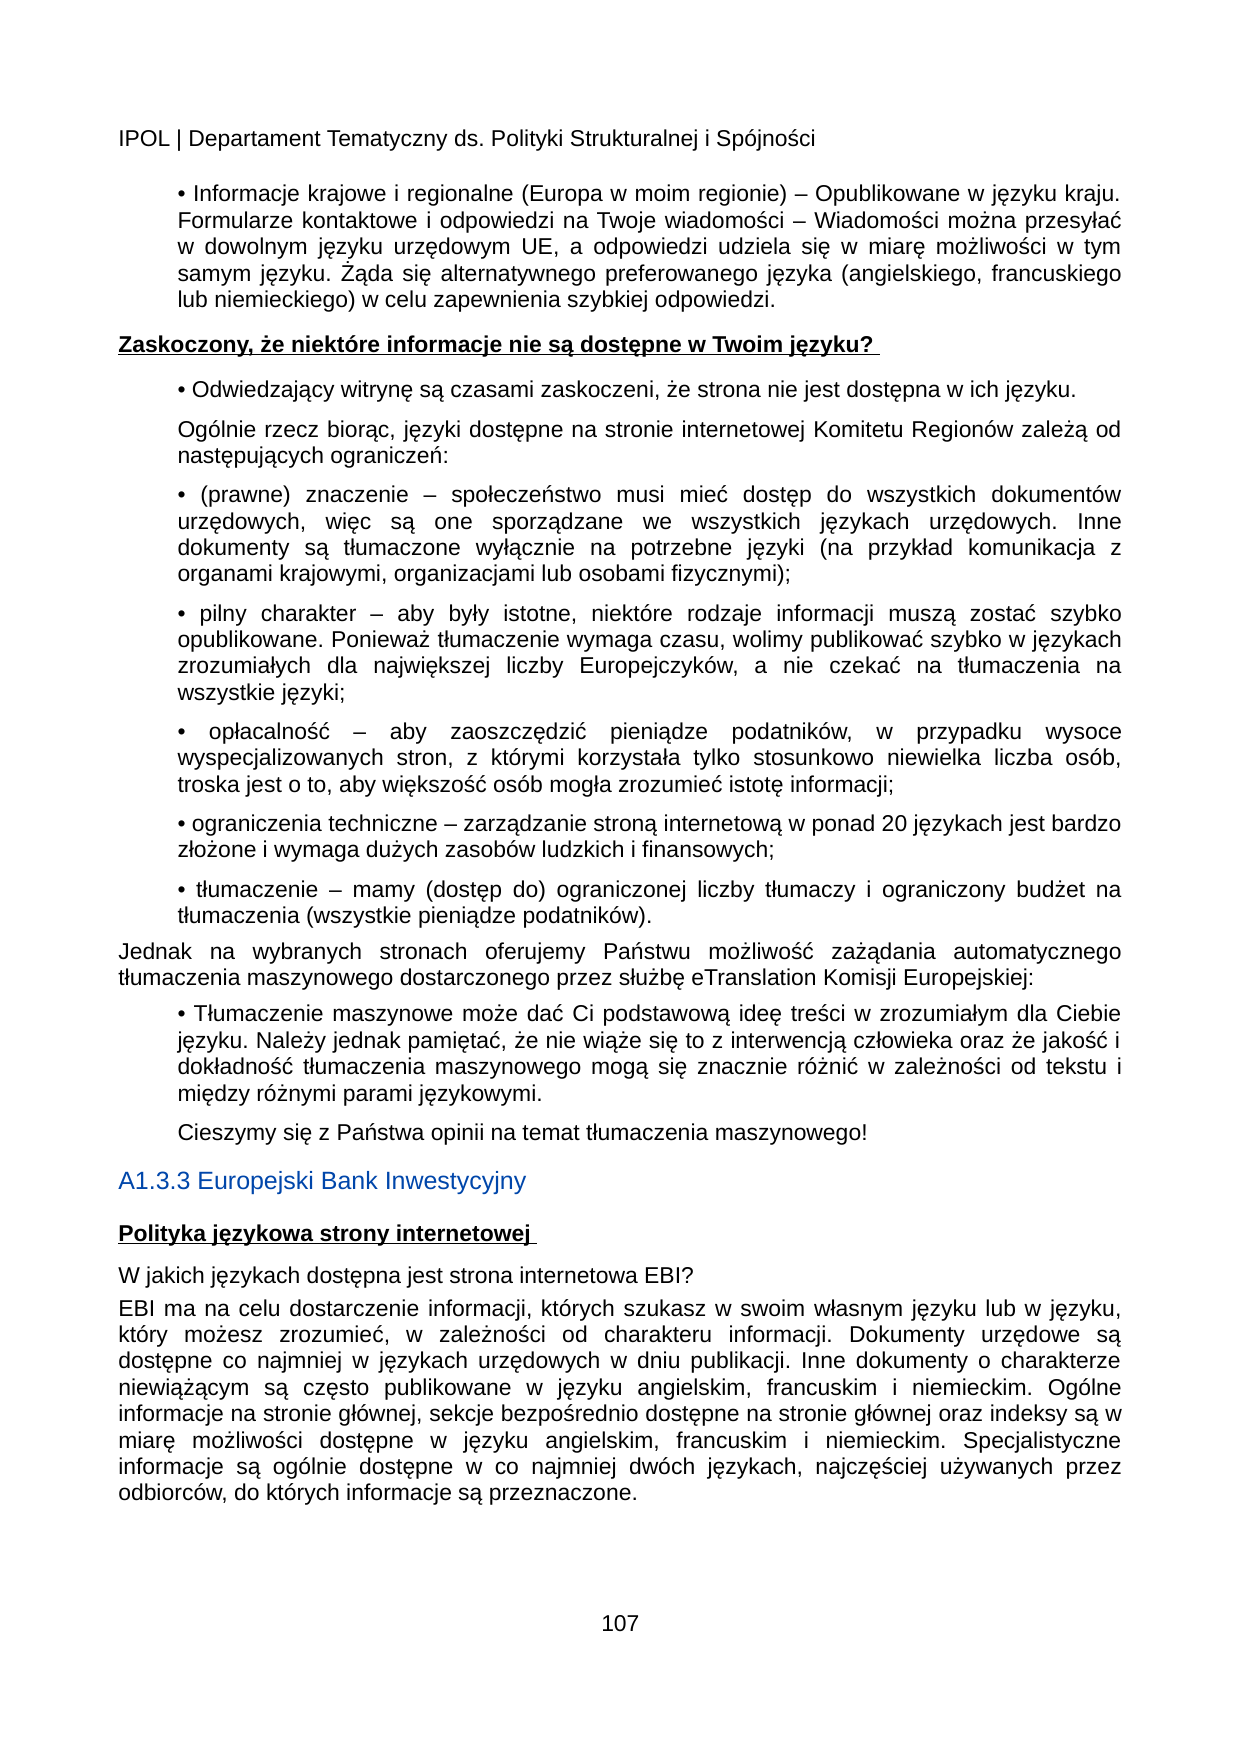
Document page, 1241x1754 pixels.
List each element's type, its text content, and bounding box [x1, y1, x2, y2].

text • Tłumaczenie maszynowe może dać Ci podstawową ideę treści w zrozumiałym dla Ciebie języku. Należy jednak pamiętać, że nie wiąże się to z interwencją człowieka oraz że jakość i dokładność tłumaczenia maszynowego mogą się znacznie różnić w zależności od tekstu i między różnymi parami językowymi. [177, 1000, 1122, 1106]
text • Informacje krajowe i regionalne (Europa w moim regionie) – Opublikowane w języku kraju. Formularze kontaktowe i odpowiedzi na Twoje wiadomości – Wiadomości można przesyłać w dowolnym języku urzędowym UE, a odpowiedzi udziela się w miarę możliwości w tym samym języku. Żąda się alternatywnego preferowanego języka (angielskiego, francuskiego lub niemieckiego) w celu zapewnienia szybkiej odpowiedzi. [177, 180, 1122, 312]
text • pilny charakter – aby były istotne, niektóre rodzaje informacji muszą zostać szybko opublikowane. Ponieważ tłumaczenie wymaga czasu, wolimy publikować szybko w językach zrozumiałych dla największej liczby Europejczyków, a nie czekać na tłumaczenia na wszystkie języki; [177, 600, 1122, 705]
text • opłacalność – aby zaoszczędzić pieniądze podatników, w przypadku wysoce wyspecjalizowanych stron, z którymi korzystała tylko stosunkowo niewielka liczba osób, troska jest o to, aby większość osób mogła zrozumieć istotę informacji; [177, 718, 1122, 797]
text • tłumaczenie – mamy (dostęp do) ograniczonej liczby tłumaczy i ograniczony budżet na tłumaczenia (wszystkie pieniądze podatników). [177, 876, 1122, 928]
text • (prawne) znaczenie – społeczeństwo musi mieć dostęp do wszystkich dokumentów urzędowych, więc są one sporządzane we wszystkich językach urzędowych. Inne dokumenty są tłumaczone wyłącznie na potrzebne języki (na przykład komunikacja z organami krajowymi, organizacjami lub osobami fizycznymi); [177, 481, 1122, 587]
subtitle A1.3.3 Europejski Bank Inwestycyjny [118, 1166, 1122, 1195]
subtitle Polityka językowa strony internetowej [118, 1220, 1122, 1246]
text • ograniczenia techniczne – zarządzanie stroną internetową w ponad 20 językach jest bardzo złożone i wymaga dużych zasobów ludzkich i finansowych; [177, 810, 1122, 863]
text EBI ma na celu dostarczenie informacji, których szukasz w swoim własnym języku lub w języku, który możesz zrozumieć, w zależności od charakteru informacji. Dokumenty urzędowe są dostępne co najmniej w językach urzędowych w dniu publikacji. Inne dokumenty o charakterze niewiążącym są często publikowane w języku angielskim, francuskim i niemieckim. Ogólne informacje na stronie głównej, sekcje bezpośrednio dostępne na stronie głównej oraz indeksy są w miarę możliwości dostępne w języku angielskim, francuskim i niemieckim. Specjalistyczne informacje są ogólnie dostępne w co najmniej dwóch językach, najczęściej używanych przez odbiorców, do których informacje są przeznaczone. [118, 1295, 1122, 1506]
text W jakich językach dostępna jest strona internetowa EBI? [118, 1262, 1122, 1288]
subtitle Zaskoczony, że niektóre informacje nie są dostępne w Twoim języku? [118, 331, 1122, 357]
text • Odwiedzający witrynę są czasami zaskoczeni, że strona nie jest dostępna w ich języku. [177, 376, 1122, 403]
text Jednak na wybranych stronach oferujemy Państwu możliwość zażądania automatycznego tłumaczenia maszynowego dostarczonego przez służbę eTranslation Komisji Europejskiej: [118, 938, 1122, 991]
text Ogólnie rzecz biorąc, języki dostępne na stronie internetowej Komitetu Regionów zależą od następujących ograniczeń: [177, 416, 1122, 468]
text Cieszymy się z Państwa opinii na temat tłumaczenia maszynowego! [177, 1119, 1122, 1145]
